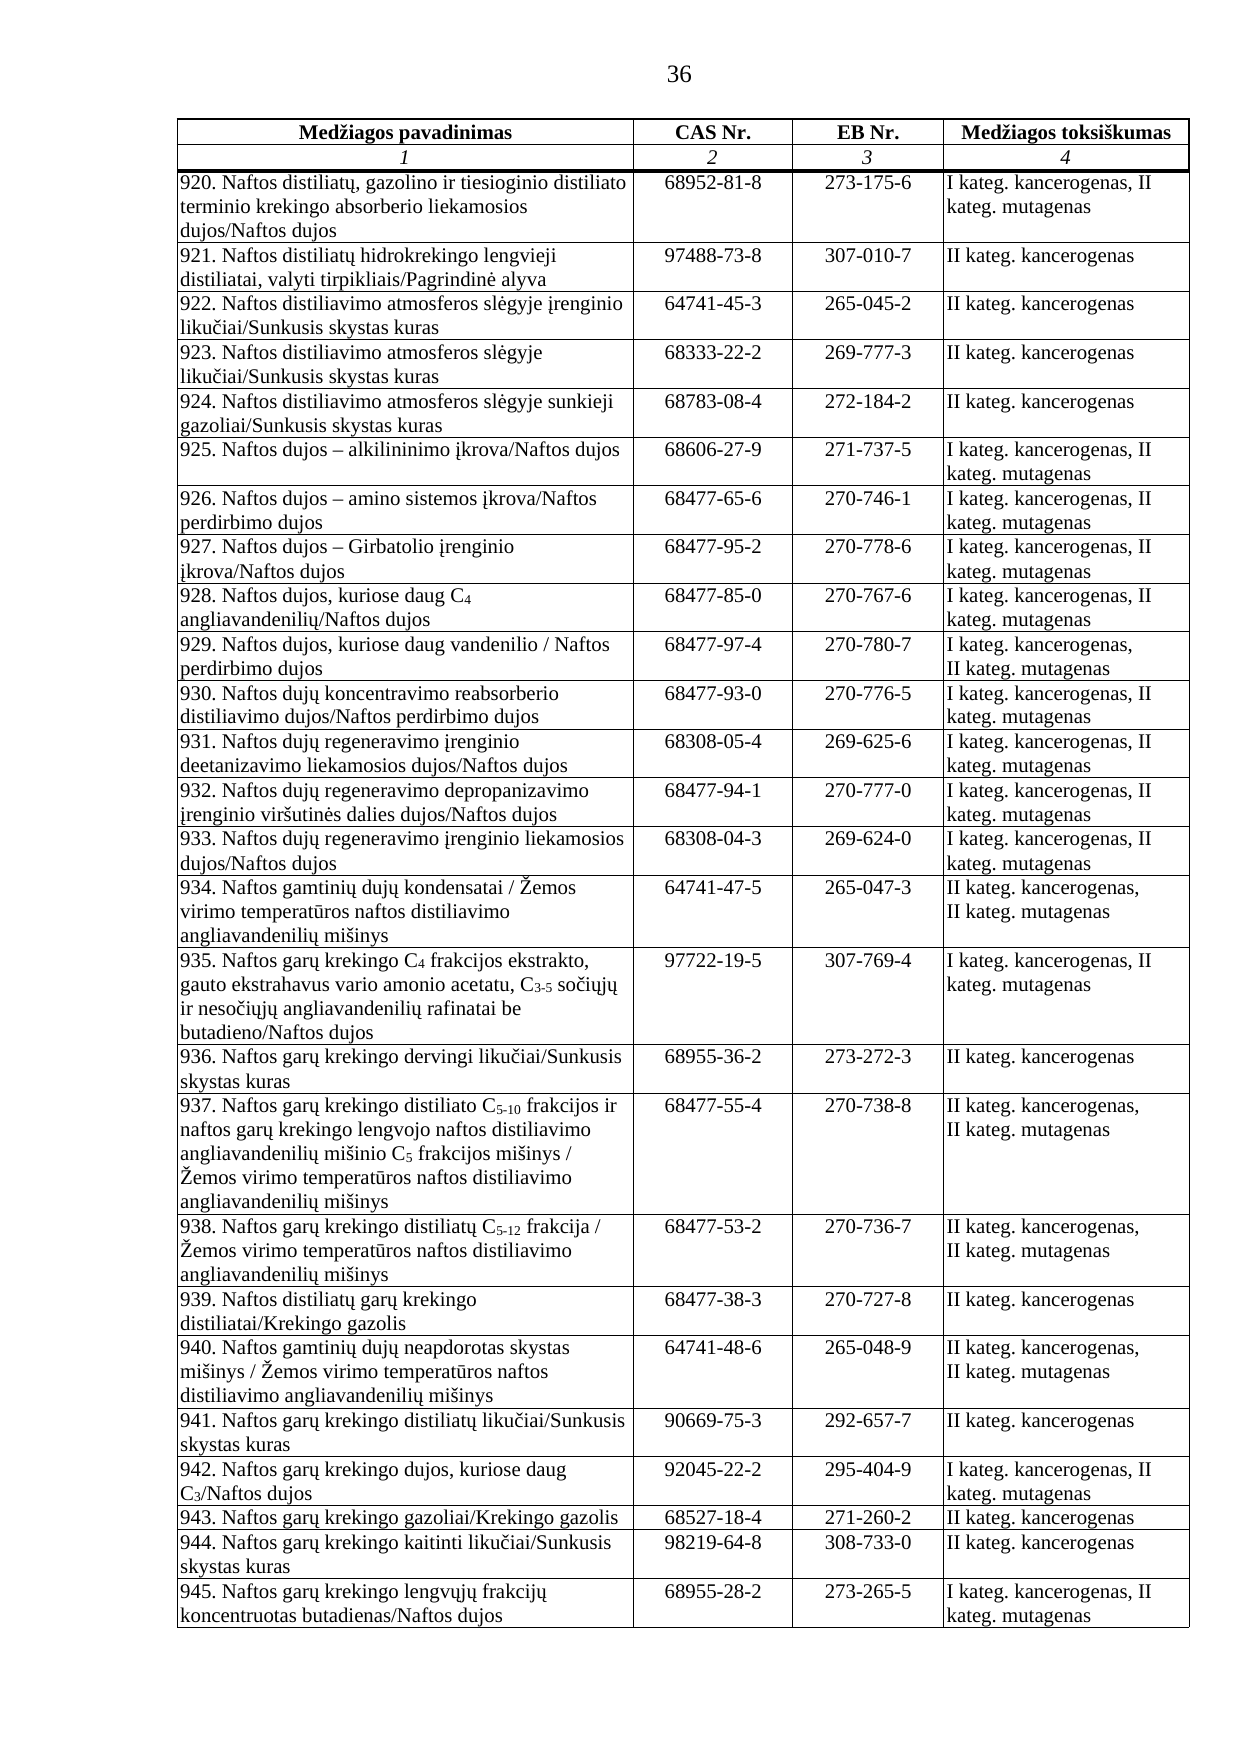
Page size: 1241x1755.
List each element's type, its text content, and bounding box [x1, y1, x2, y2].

table_cell II kateg. kancerogenas [944, 1506, 1189, 1529]
table_cell I kateg. kancerogenas, II kateg. mutagenas [944, 632, 1189, 680]
table_cell 932. Naftos dujų regeneravimo depropanizavimo įrenginio viršutinės dalies dujos/Naftos dujos [178, 778, 633, 826]
table_cell 273-265-5 [793, 1579, 943, 1627]
table_cell 68477-55-4 [634, 1094, 792, 1213]
table_cell 68955-28-2 [634, 1579, 792, 1627]
table_cell 68527-18-4 [634, 1506, 792, 1529]
table_cell 270-780-7 [793, 632, 943, 680]
table_cell 273-272-3 [793, 1045, 943, 1093]
table_cell I kateg. kancerogenas, II kateg. mutagenas [944, 778, 1189, 826]
table_cell I kateg. kancerogenas, II kateg. mutagenas [944, 535, 1189, 583]
table_cell 64741-45-3 [634, 292, 792, 339]
table_cell II kateg. kancerogenas [944, 340, 1189, 388]
table_cell 269-625-6 [793, 730, 943, 777]
table_cell 931. Naftos dujų regeneravimo įrenginio deetanizavimo liekamosios dujos/Naftos dujos [178, 730, 633, 777]
table_cell 3 [793, 145, 943, 169]
table_cell I kateg. kancerogenas, II kateg. mutagenas [944, 827, 1189, 874]
table_cell 68477-97-4 [634, 632, 792, 680]
table_cell 68477-93-0 [634, 681, 792, 728]
table_cell 926. Naftos dujos – amino sistemos įkrova/Naftos perdirbimo dujos [178, 486, 633, 534]
table_cell I kateg. kancerogenas, II kateg. mutagenas [944, 584, 1189, 631]
table_cell 938. Naftos garų krekingo distiliatų C5-12 frakcija / Žemos virimo temperatūros naftos distiliavimo angliavandenilių mišinys [178, 1215, 633, 1286]
table_cell 68477-53-2 [634, 1215, 792, 1286]
table_cell 308-733-0 [793, 1530, 943, 1578]
table_cell 2 [634, 145, 792, 169]
table_cell 940. Naftos gamtinių dujų neapdorotas skystas mišinys / Žemos virimo temperatūros naftos distiliavimo angliavandenilių mišinys [178, 1336, 633, 1407]
table_cell II kateg. kancerogenas, II kateg. mutagenas [944, 1336, 1189, 1407]
table_cell 925. Naftos dujos – alkilininimo įkrova/Naftos dujos [178, 438, 633, 485]
table_cell 933. Naftos dujų regeneravimo įrenginio liekamosios dujos/Naftos dujos [178, 827, 633, 874]
table_cell 4 [944, 145, 1188, 169]
table_cell II kateg. kancerogenas [944, 1530, 1189, 1578]
table_cell II kateg. kancerogenas, II kateg. mutagenas [944, 1215, 1189, 1286]
table_cell 271-737-5 [793, 438, 943, 485]
table_cell 270-727-8 [793, 1287, 943, 1335]
table_cell 292-657-7 [793, 1409, 943, 1456]
table_cell 923. Naftos distiliavimo atmosferos slėgyje likučiai/Sunkusis skystas kuras [178, 340, 633, 388]
table_cell II kateg. kancerogenas [944, 1287, 1189, 1335]
table_header CAS Nr. [634, 120, 792, 144]
table_cell 921. Naftos distiliatų hidrokrekingo lengvieji distiliatai, valyti tirpikliais/Pagrindinė alyva [178, 243, 633, 291]
table_cell II kateg. kancerogenas [944, 243, 1189, 291]
table_cell 269-777-3 [793, 340, 943, 388]
table_cell 270-777-0 [793, 778, 943, 826]
table_cell 920. Naftos distiliatų, gazolino ir tiesioginio distiliato terminio krekingo absorberio liekamosios dujos/Naftos dujos [178, 173, 633, 242]
table_cell 64741-47-5 [634, 876, 792, 947]
table_cell 270-746-1 [793, 486, 943, 534]
table_cell II kateg. kancerogenas [944, 1045, 1189, 1093]
table_cell 270-738-8 [793, 1094, 943, 1213]
table_cell I kateg. kancerogenas, II kateg. mutagenas [944, 438, 1189, 485]
table_cell 68952-81-8 [634, 173, 792, 242]
table_cell 270-776-5 [793, 681, 943, 728]
table_cell I kateg. kancerogenas, II kateg. mutagenas [944, 173, 1189, 242]
table_cell 68477-85-0 [634, 584, 792, 631]
table_cell 307-010-7 [793, 243, 943, 291]
table_cell 90669-75-3 [634, 1409, 792, 1456]
table_cell I kateg. kancerogenas, II kateg. mutagenas [944, 948, 1189, 1044]
table_cell 92045-22-2 [634, 1457, 792, 1505]
table_cell 935. Naftos garų krekingo C4 frakcijos ekstrakto, gauto ekstrahavus vario amonio acetatu, C3-5 sočiųjų ir nesočiųjų angliavandenilių rafinatai be butadieno/Naftos dujos [178, 948, 633, 1044]
table_cell 68477-38-3 [634, 1287, 792, 1335]
table_cell 937. Naftos garų krekingo distiliato C5-10 frakcijos ir naftos garų krekingo lengvojo naftos distiliavimo angliavandenilių mišinio C5 frakcijos mišinys / Žemos virimo temperatūros naftos distiliavimo angliavandenilių mišinys [178, 1094, 633, 1213]
table_cell 942. Naftos garų krekingo dujos, kuriose daug C3/Naftos dujos [178, 1457, 633, 1505]
table_cell I kateg. kancerogenas, II kateg. mutagenas [944, 486, 1189, 534]
table_cell 270-778-6 [793, 535, 943, 583]
table_cell 930. Naftos dujų koncentravimo reabsorberio distiliavimo dujos/Naftos perdirbimo dujos [178, 681, 633, 728]
table_cell 928. Naftos dujos, kuriose daug C4 angliavandenilių/Naftos dujos [178, 584, 633, 631]
table_cell II kateg. kancerogenas [944, 292, 1189, 339]
table_cell 97488-73-8 [634, 243, 792, 291]
table_cell 64741-48-6 [634, 1336, 792, 1407]
table_cell 941. Naftos garų krekingo distiliatų likučiai/Sunkusis skystas kuras [178, 1409, 633, 1456]
table_cell 265-048-9 [793, 1336, 943, 1407]
table_cell I kateg. kancerogenas, II kateg. mutagenas [944, 1579, 1189, 1627]
table_cell 265-045-2 [793, 292, 943, 339]
table_cell 939. Naftos distiliatų garų krekingo distiliatai/Krekingo gazolis [178, 1287, 633, 1335]
table_header Medžiagos pavadinimas [178, 120, 633, 144]
table_cell 68477-95-2 [634, 535, 792, 583]
table_cell 922. Naftos distiliavimo atmosferos slėgyje įrenginio likučiai/Sunkusis skystas kuras [178, 292, 633, 339]
table_cell 307-769-4 [793, 948, 943, 1044]
table_cell II kateg. kancerogenas [944, 1409, 1189, 1456]
table_cell 270-736-7 [793, 1215, 943, 1286]
table_cell 68308-04-3 [634, 827, 792, 874]
table_cell 98219-64-8 [634, 1530, 792, 1578]
table_cell I kateg. kancerogenas, II kateg. mutagenas [944, 730, 1189, 777]
table_header EB Nr. [793, 120, 943, 144]
table_cell 943. Naftos garų krekingo gazoliai/Krekingo gazolis [178, 1506, 633, 1529]
table_cell 945. Naftos garų krekingo lengvųjų frakcijų koncentruotas butadienas/Naftos dujos [178, 1579, 633, 1627]
table_cell 936. Naftos garų krekingo dervingi likučiai/Sunkusis skystas kuras [178, 1045, 633, 1093]
table_cell 272-184-2 [793, 389, 943, 437]
table_cell 295-404-9 [793, 1457, 943, 1505]
table_cell 270-767-6 [793, 584, 943, 631]
table_cell 68606-27-9 [634, 438, 792, 485]
table_cell II kateg. kancerogenas, II kateg. mutagenas [944, 1094, 1189, 1213]
table_cell 68308-05-4 [634, 730, 792, 777]
table_cell 68783-08-4 [634, 389, 792, 437]
table_cell 271-260-2 [793, 1506, 943, 1529]
table_cell 269-624-0 [793, 827, 943, 874]
table_cell I kateg. kancerogenas, II kateg. mutagenas [944, 681, 1189, 728]
table_cell 273-175-6 [793, 173, 943, 242]
table_cell II kateg. kancerogenas [944, 389, 1189, 437]
table_cell 944. Naftos garų krekingo kaitinti likučiai/Sunkusis skystas kuras [178, 1530, 633, 1578]
table_cell 68477-65-6 [634, 486, 792, 534]
table_cell 68955-36-2 [634, 1045, 792, 1093]
table_cell 1 [178, 145, 633, 169]
table_cell II kateg. kancerogenas, II kateg. mutagenas [944, 876, 1189, 947]
table_cell 934. Naftos gamtinių dujų kondensatai / Žemos virimo temperatūros naftos distiliavimo angliavandenilių mišinys [178, 876, 633, 947]
table_cell 927. Naftos dujos – Girbatolio įrenginio įkrova/Naftos dujos [178, 535, 633, 583]
table_cell 97722-19-5 [634, 948, 792, 1044]
table_cell 265-047-3 [793, 876, 943, 947]
table_cell 68333-22-2 [634, 340, 792, 388]
table_header Medžiagos toksiškumas [944, 120, 1188, 144]
table_cell 68477-94-1 [634, 778, 792, 826]
table_cell 929. Naftos dujos, kuriose daug vandenilio / Naftos perdirbimo dujos [178, 632, 633, 680]
table_cell 924. Naftos distiliavimo atmosferos slėgyje sunkieji gazoliai/Sunkusis skystas kuras [178, 389, 633, 437]
table_cell I kateg. kancerogenas, II kateg. mutagenas [944, 1457, 1189, 1505]
